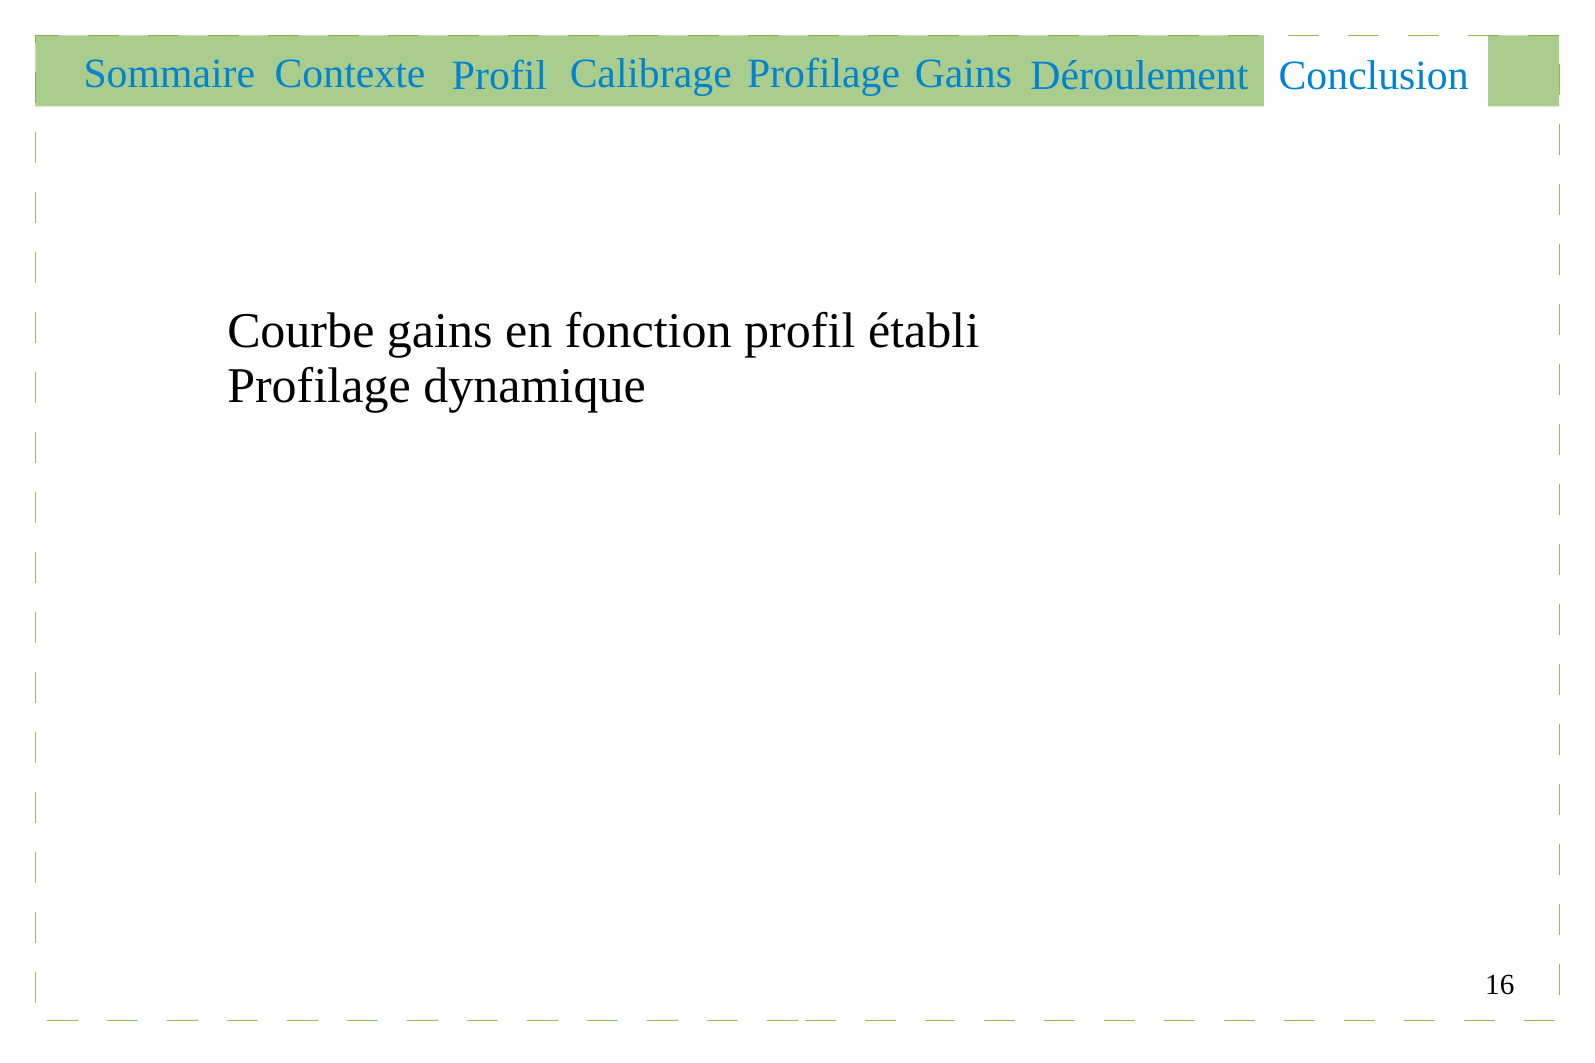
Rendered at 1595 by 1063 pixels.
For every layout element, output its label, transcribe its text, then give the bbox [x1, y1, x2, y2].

text_box [1488, 35, 1560, 107]
text_box Contexte [284, 42, 449, 105]
text_box Déroulement [1015, 45, 1264, 107]
text_box [35, 35, 1264, 107]
text_box Courbe gains en fonction profil établi Profilage dynamique [212, 295, 1512, 946]
text_box Sommaire [68, 42, 284, 105]
text_box Conclusion [1264, 45, 1501, 107]
text_box Profil [437, 45, 567, 107]
text_box Calibrage [555, 42, 768, 105]
text_box Profilage [768, 42, 934, 105]
text_box Gains [934, 42, 1040, 105]
